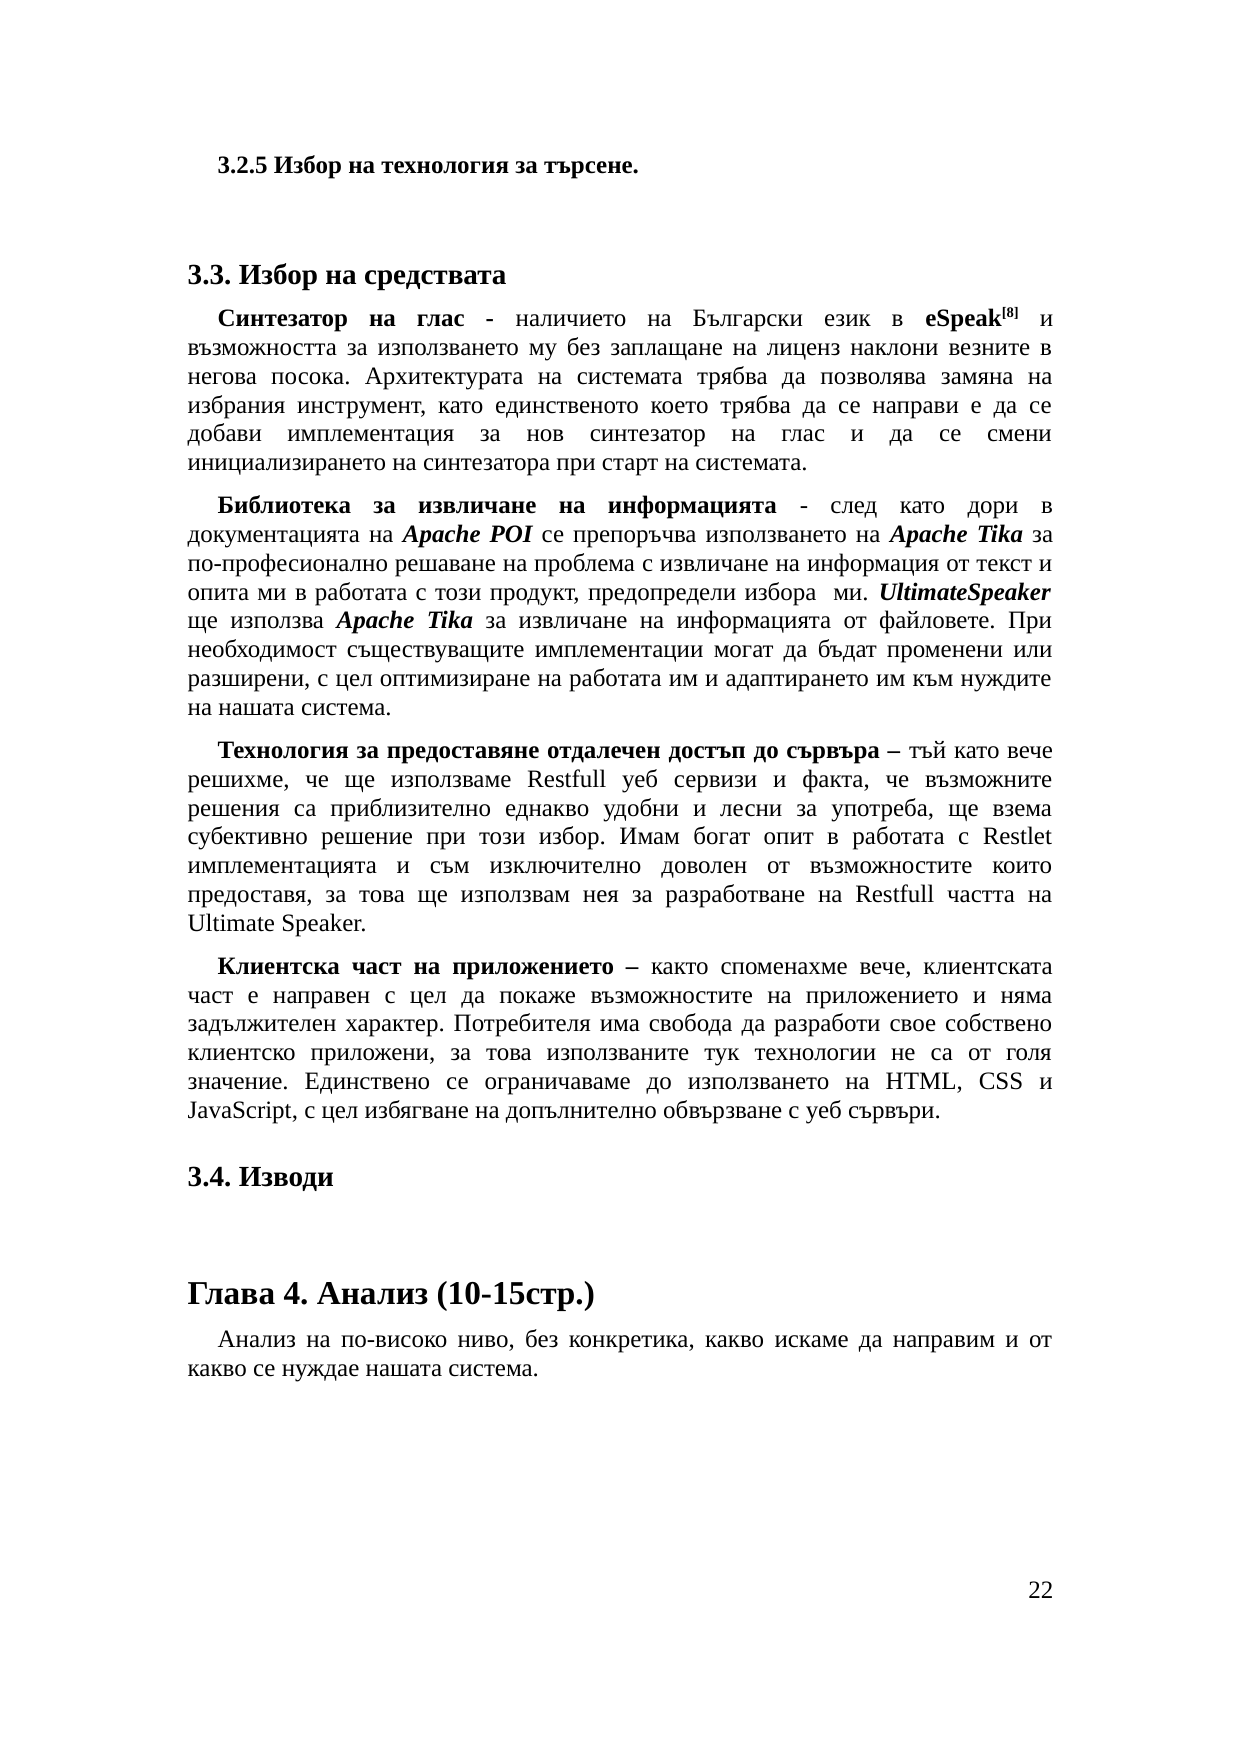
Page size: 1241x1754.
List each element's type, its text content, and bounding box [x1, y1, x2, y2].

text 3.2.5 Избор на технология за търсене. [187, 150, 1053, 179]
text Технология за предоставяне отдалечен достъп до сървъра – тъй като вече решихме, че ще използваме Restfull уеб сервизи и факта, че възможните решения са приблизително еднакво удобни и лесни за употреба, ще взема субективно решение при този избор. Имам богат опит в работата с Restlet имплементацията и съм изключително доволен от възможностите които предоставя, за това ще използвам нея за разработване на Restfull частта на Ultimate Speaker. [187, 735, 1053, 936]
subtitle Глава 4. Анализ (10-15стр.) [187, 1273, 1053, 1312]
text Синтезатор на глас - наличието на Български език в eSpeak[8] и възможността за използването му без заплащане на лиценз наклони везните в негова посока. Архитектурата на системата трябва да позволява замяна на избрания инструмент, като единственото което трябва да се направи е да се добави имплементация за нов синтезатор на глас и да се смени инициализирането на синтезатора при старт на системата. [187, 303, 1053, 476]
text Анализ на по-високо ниво, без конкретика, какво искаме да направим и от какво се нуждае нашата система. [187, 1324, 1053, 1382]
subtitle 3.3. Избор на средствата [187, 257, 1053, 291]
subtitle 3.4. Изводи [187, 1159, 1053, 1192]
text Библиотека за извличане на информацията - след като дори в документацията на Apache POI се препоръчва използването на Apache Tika за по-професионално решаване на проблема с извличане на информация от текст и опита ми в работата с този продукт, предопредели избора ми. UltimateSpeaker ще използва Apache Tika за извличане на информацията от файловете. При необходимост съществуващите имплементации могат да бъдат променени или разширени, с цел оптимизиране на работата им и адаптирането им към нуждите на нашата система. [187, 491, 1053, 721]
text Клиентска част на приложението – както споменахме вече, клиентската част е направен с цел да покаже възможностите на приложението и няма задължителен характер. Потребителя има свобода да разработи свое собствено клиентско приложени, за това използваните тук технологии не са от голя значение. Единствено се ограничаваме до използването на HTML, CSS и JavaScript, с цел избягване на допълнително обвързване с уеб сървъри. [187, 951, 1053, 1123]
